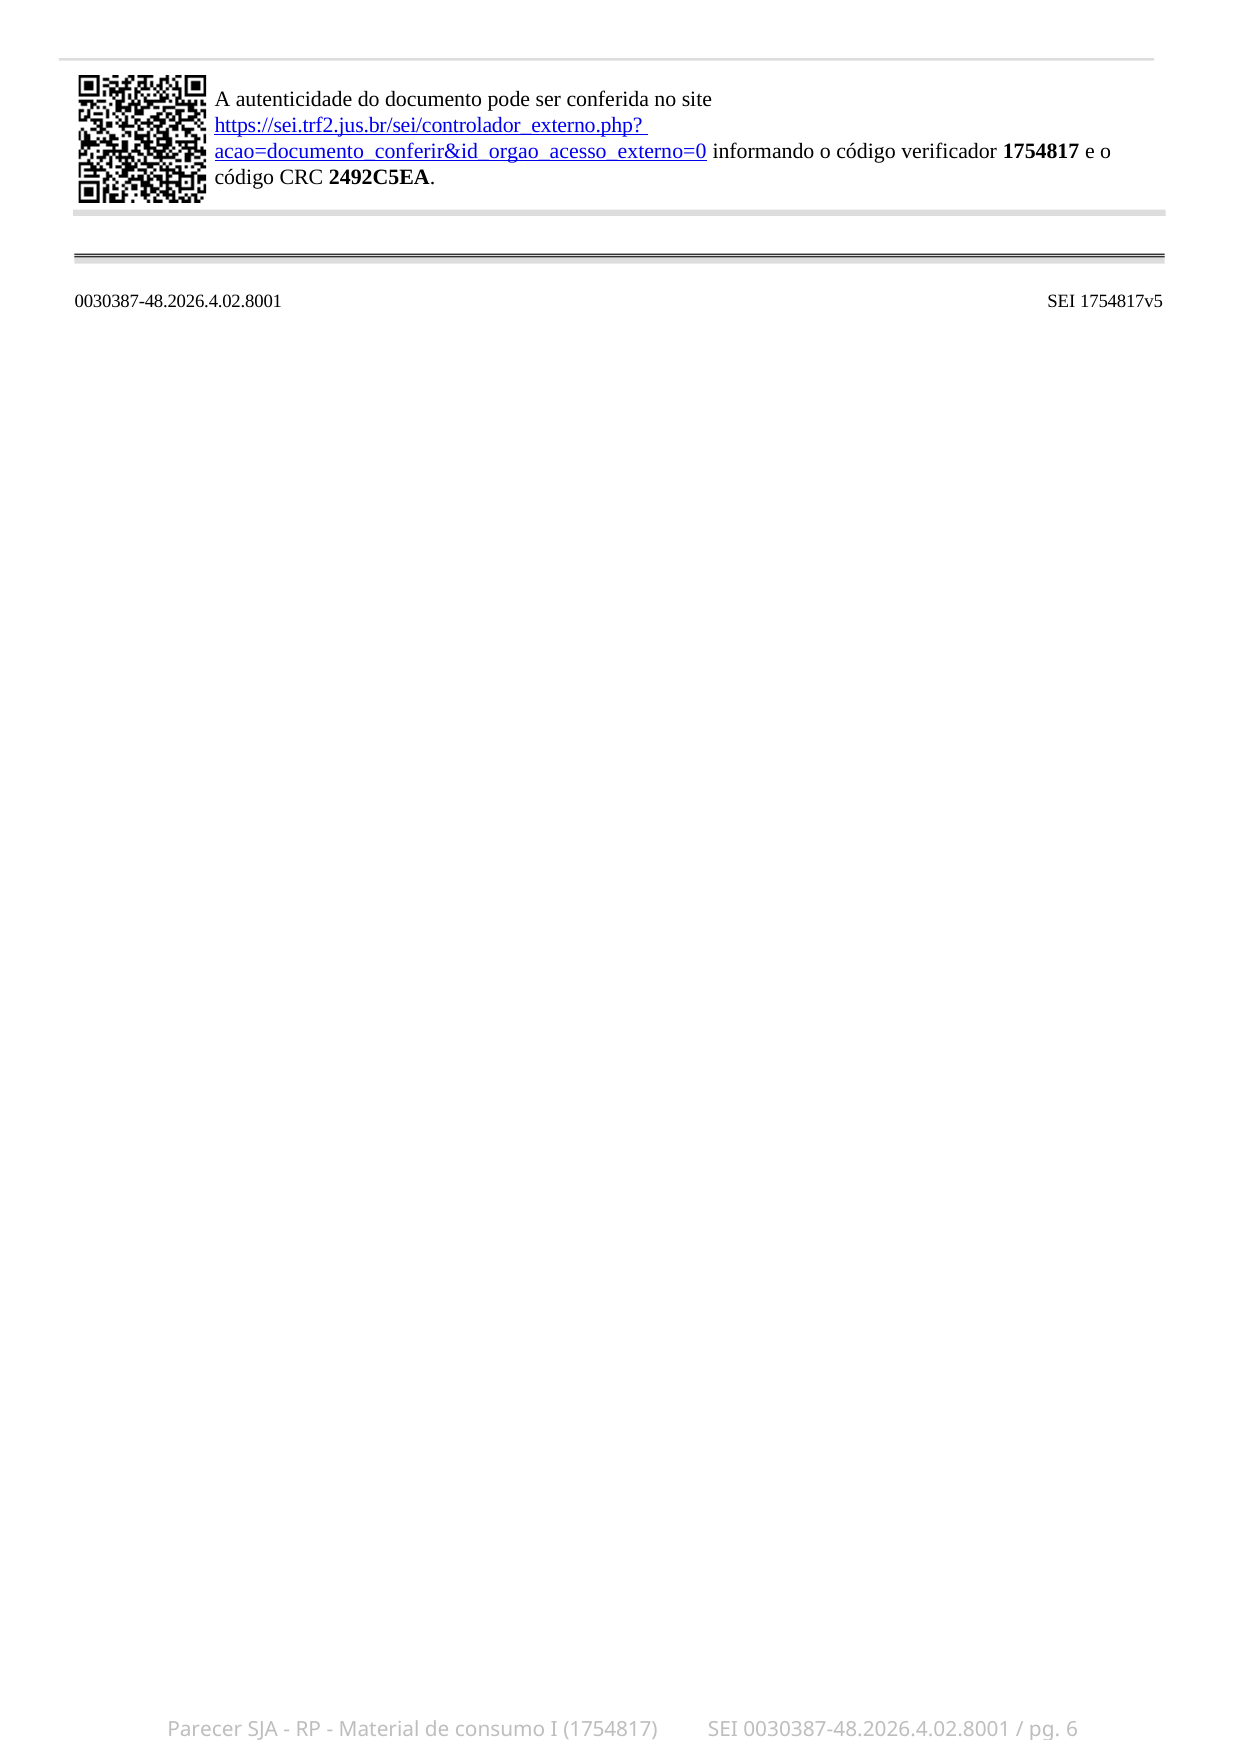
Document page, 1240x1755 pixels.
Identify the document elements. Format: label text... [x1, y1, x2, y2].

text 0030387-48.2026.4.02.8001 SEI 1754817v5 [74, 290, 1195, 312]
text A autenticidade do documento pode ser conferida no site https://sei.trf2.jus.br/sei/controlador_externo.php? acao=documento_conferir&id_orgao_acesso_externo=0 informando o código verificador 1754817 e o código CRC 2492C5EA. [214, 86, 1134, 189]
